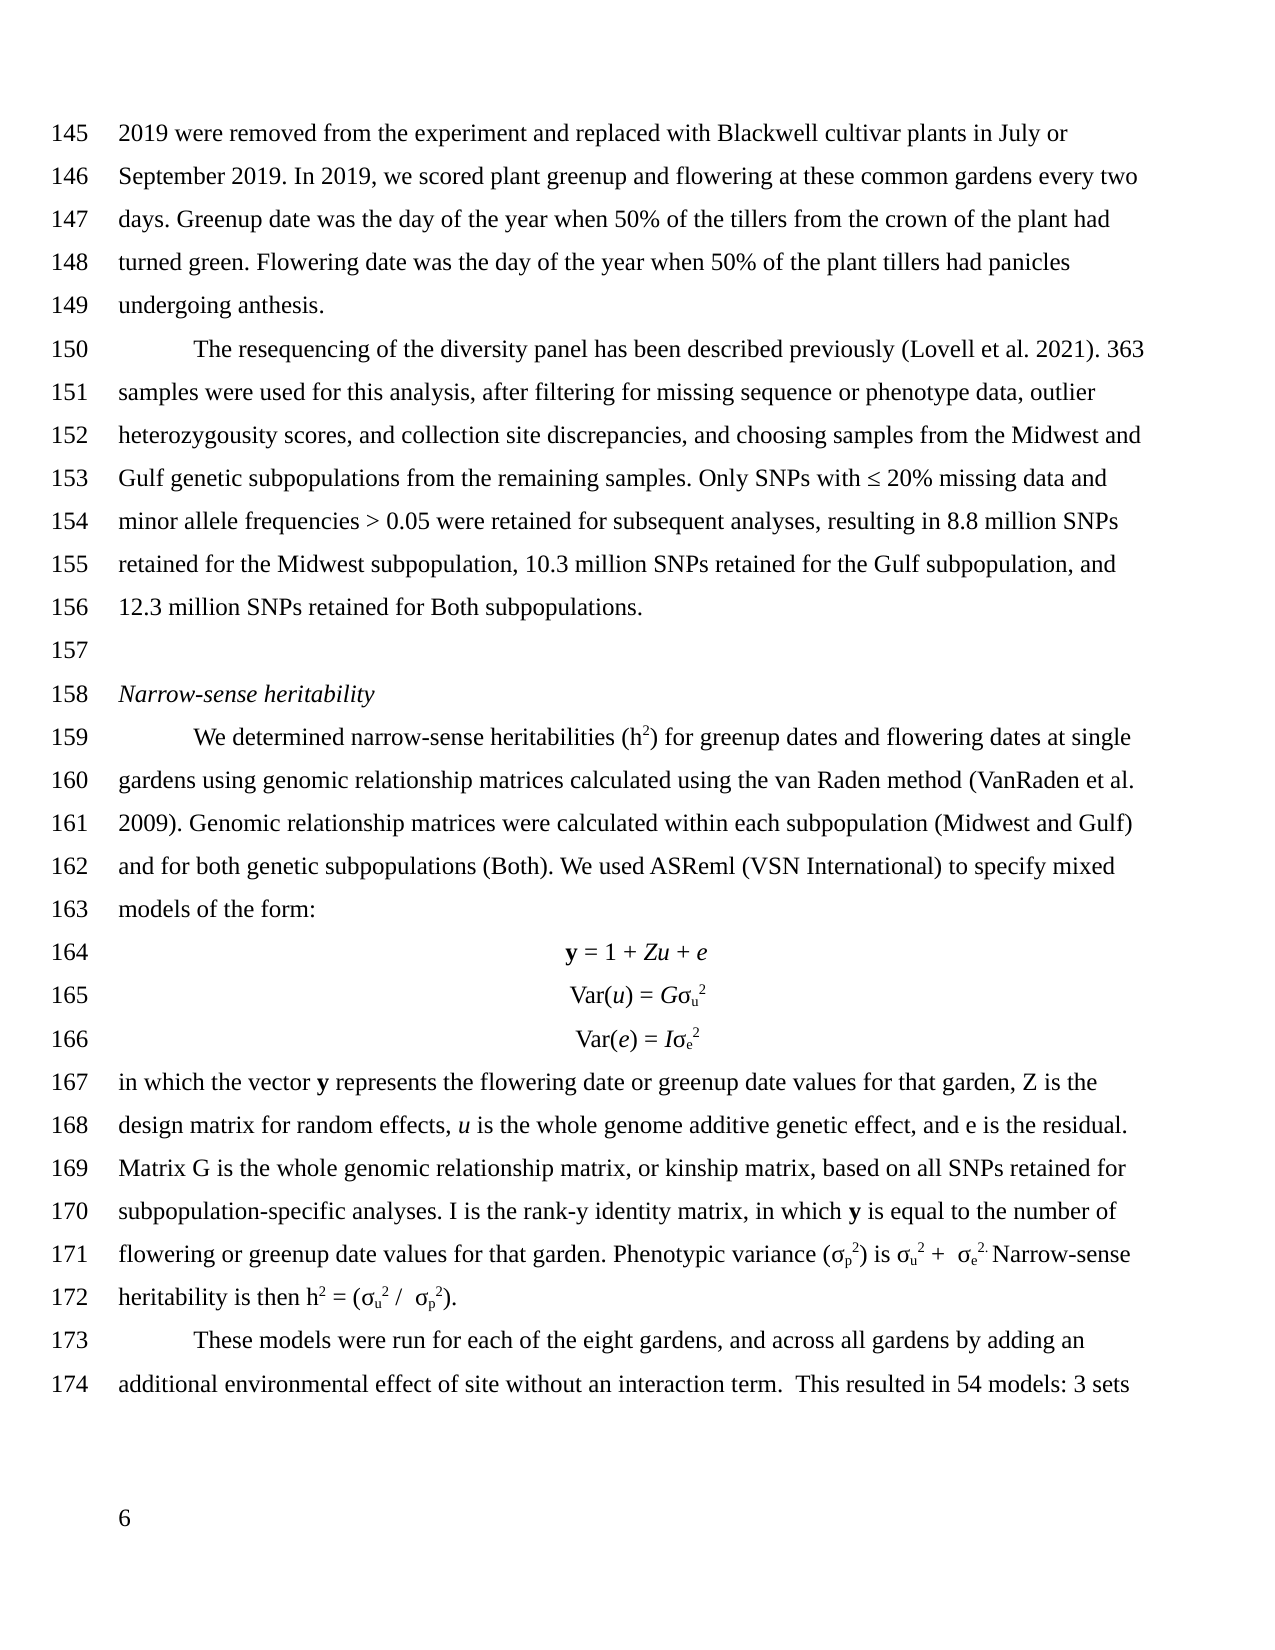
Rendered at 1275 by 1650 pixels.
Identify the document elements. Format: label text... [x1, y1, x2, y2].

text Var(u) = Gσu2 [118, 981, 1157, 1009]
text Var(e) = Iσe2 [118, 1024, 1157, 1052]
text The resequencing of the diversity panel has been described previously (Lovell et al. 2021). 363 samples were used for this analysis, after filtering for missing sequence or phenotype data, outlier heterozygousity scores, and collection site discrepancies, and choosing samples from the Midwest and Gulf genetic subpopulations from the remaining samples. Only SNPs with ≤ 20% missing data and minor allele frequencies > 0.05 were retained for subsequent analyses, resulting in 8.8 million SNPs retained for the Midwest subpopulation, 10.3 million SNPs retained for the Gulf subpopulation, and 12.3 million SNPs retained for Both subpopulations. [118, 334, 1157, 621]
text We determined narrow-sense heritabilities (h2) for greenup dates and flowering dates at single gardens using genomic relationship matrices calculated using the van Raden method (VanRaden et al. 2009). Genomic relationship matrices were calculated within each subpopulation (Midwest and Gulf) and for both genetic subpopulations (Both). We used ASReml (VSN International) to specify mixed models of the form: [118, 722, 1157, 923]
text y = 1 + Zu + e [118, 937, 1157, 966]
text Narrow-sense heritability [118, 679, 1157, 707]
text 2019 were removed from the experiment and replaced with Blackwell cultivar plants in July or September 2019. In 2019, we scored plant greenup and flowering at these common gardens every two days. Greenup date was the day of the year when 50% of the tillers from the crown of the plant had turned green. Flowering date was the day of the year when 50% of the plant tillers had panicles undergoing anthesis. [118, 118, 1157, 319]
text These models were run for each of the eight gardens, and across all gardens by adding an additional environmental effect of site without an interaction term. This resulted in 54 models: 3 sets [118, 1326, 1157, 1397]
text in which the vector y represents the flowering date or greenup date values for that garden, Z is the design matrix for random effects, u is the whole genome additive genetic effect, and e is the residual. Matrix G is the whole genomic relationship matrix, or kinship matrix, based on all SNPs retained for subpopulation-specific analyses. I is the rank-y identity matrix, in which y is equal to the number of flowering or greenup date values for that garden. Phenotypic variance (σp2) is σu2 + σe2. Narrow-sense heritability is then h2 = (σu2 / σp2). [118, 1067, 1157, 1311]
